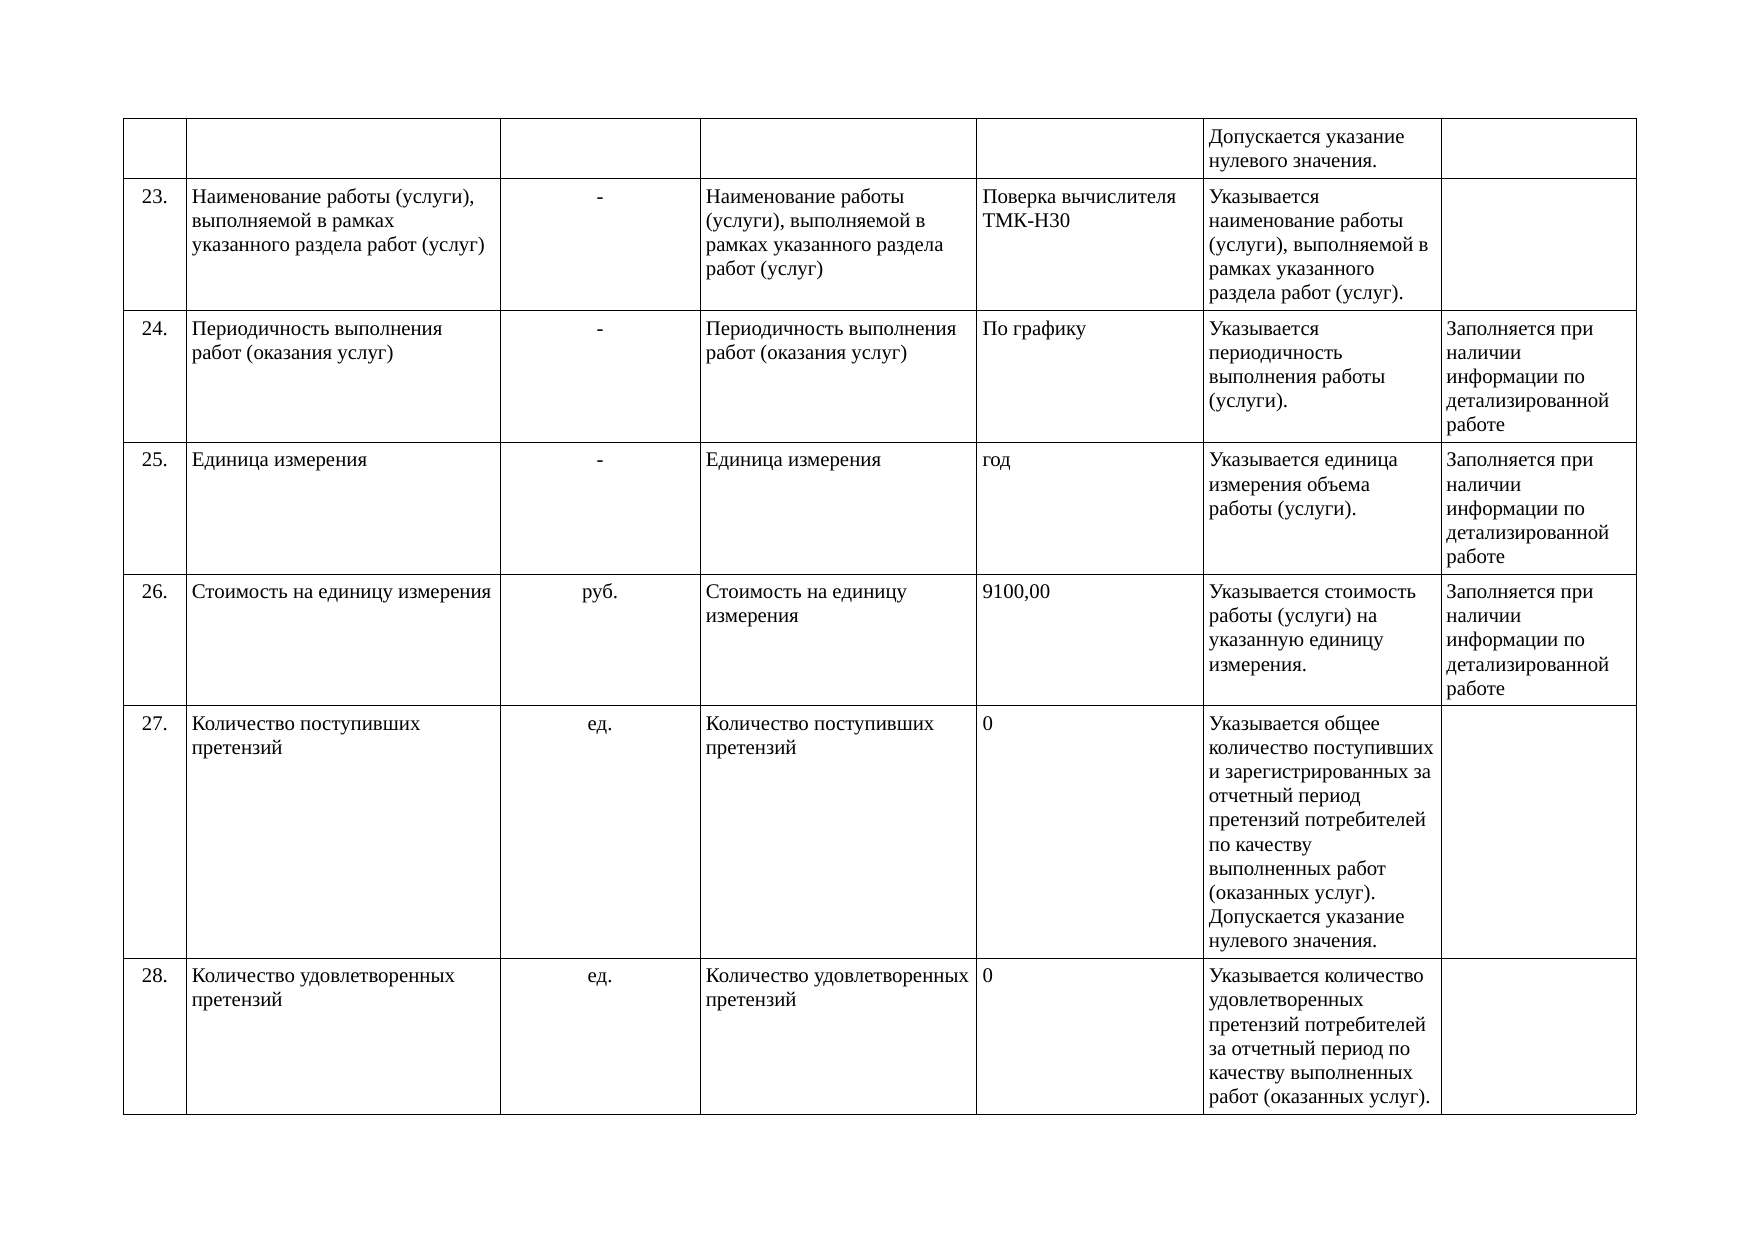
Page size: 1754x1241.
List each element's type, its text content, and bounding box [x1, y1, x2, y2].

table_cell ед. [501, 706, 700, 957]
table_cell Указывается общее количество поступивших и зарегистрированных за отчетный период претензий потребителей по качеству выполненных работ (оказанных услуг). Допускается указание нулевого значения. [1204, 706, 1441, 957]
table_cell Количество удовлетворенных претензий [187, 959, 500, 1113]
table_cell 24. [124, 311, 186, 442]
table_cell Количество поступивших претензий [701, 706, 976, 957]
table_cell Указывается количество удовлетворенных претензий потребителей за отчетный период по качеству выполненных работ (оказанных услуг). [1204, 959, 1441, 1113]
table_cell [124, 119, 186, 178]
table_cell Количество поступивших претензий [187, 706, 500, 957]
table_cell [1442, 706, 1636, 957]
table_cell Указывается периодичность выполнения работы (услуги). [1204, 311, 1441, 442]
table_cell [1442, 179, 1636, 310]
table_cell Заполняется при наличии информации по детализированной работе [1442, 311, 1636, 442]
table_cell Единица измерения [187, 443, 500, 573]
table_cell [501, 119, 700, 178]
table_cell ед. [501, 959, 700, 1113]
table_cell 9100,00 [977, 575, 1203, 705]
table_cell Заполняется при наличии информации по детализированной работе [1442, 443, 1636, 573]
table_cell Периодичность выполнения работ (оказания услуг) [187, 311, 500, 442]
table_cell год [977, 443, 1203, 573]
table_cell 23. [124, 179, 186, 310]
table_cell 27. [124, 706, 186, 957]
table_cell - [501, 311, 700, 442]
table_cell Указывается стоимость работы (услуги) на указанную единицу измерения. [1204, 575, 1441, 705]
table_cell - [501, 179, 700, 310]
table_cell Поверка вычислителя ТМК-Н30 [977, 179, 1203, 310]
table_cell [977, 119, 1203, 178]
table_cell Количество удовлетворенных претензий [701, 959, 976, 1113]
table_cell 28. [124, 959, 186, 1113]
table_cell Указывается единица измерения объема работы (услуги). [1204, 443, 1441, 573]
table_cell [1442, 119, 1636, 178]
table_cell Наименование работы (услуги), выполняемой в рамках указанного раздела работ (услуг) [187, 179, 500, 310]
table_cell Допускается указание нулевого значения. [1204, 119, 1441, 178]
table_cell [187, 119, 500, 178]
table_cell [1442, 959, 1636, 1113]
table_cell 25. [124, 443, 186, 573]
table_cell [701, 119, 976, 178]
table_cell Периодичность выполнения работ (оказания услуг) [701, 311, 976, 442]
table_cell 0 [977, 706, 1203, 957]
table_cell - [501, 443, 700, 573]
table_cell Заполняется при наличии информации по детализированной работе [1442, 575, 1636, 705]
table_cell Указывается наименование работы (услуги), выполняемой в рамках указанного раздела работ (услуг). [1204, 179, 1441, 310]
table_cell 0 [977, 959, 1203, 1113]
table_cell Стоимость на единицу измерения [701, 575, 976, 705]
table_cell 26. [124, 575, 186, 705]
table_cell руб. [501, 575, 700, 705]
table_cell Наименование работы (услуги), выполняемой в рамках указанного раздела работ (услуг) [701, 179, 976, 310]
table_cell По графику [977, 311, 1203, 442]
table_cell Стоимость на единицу измерения [187, 575, 500, 705]
table_cell Единица измерения [701, 443, 976, 573]
